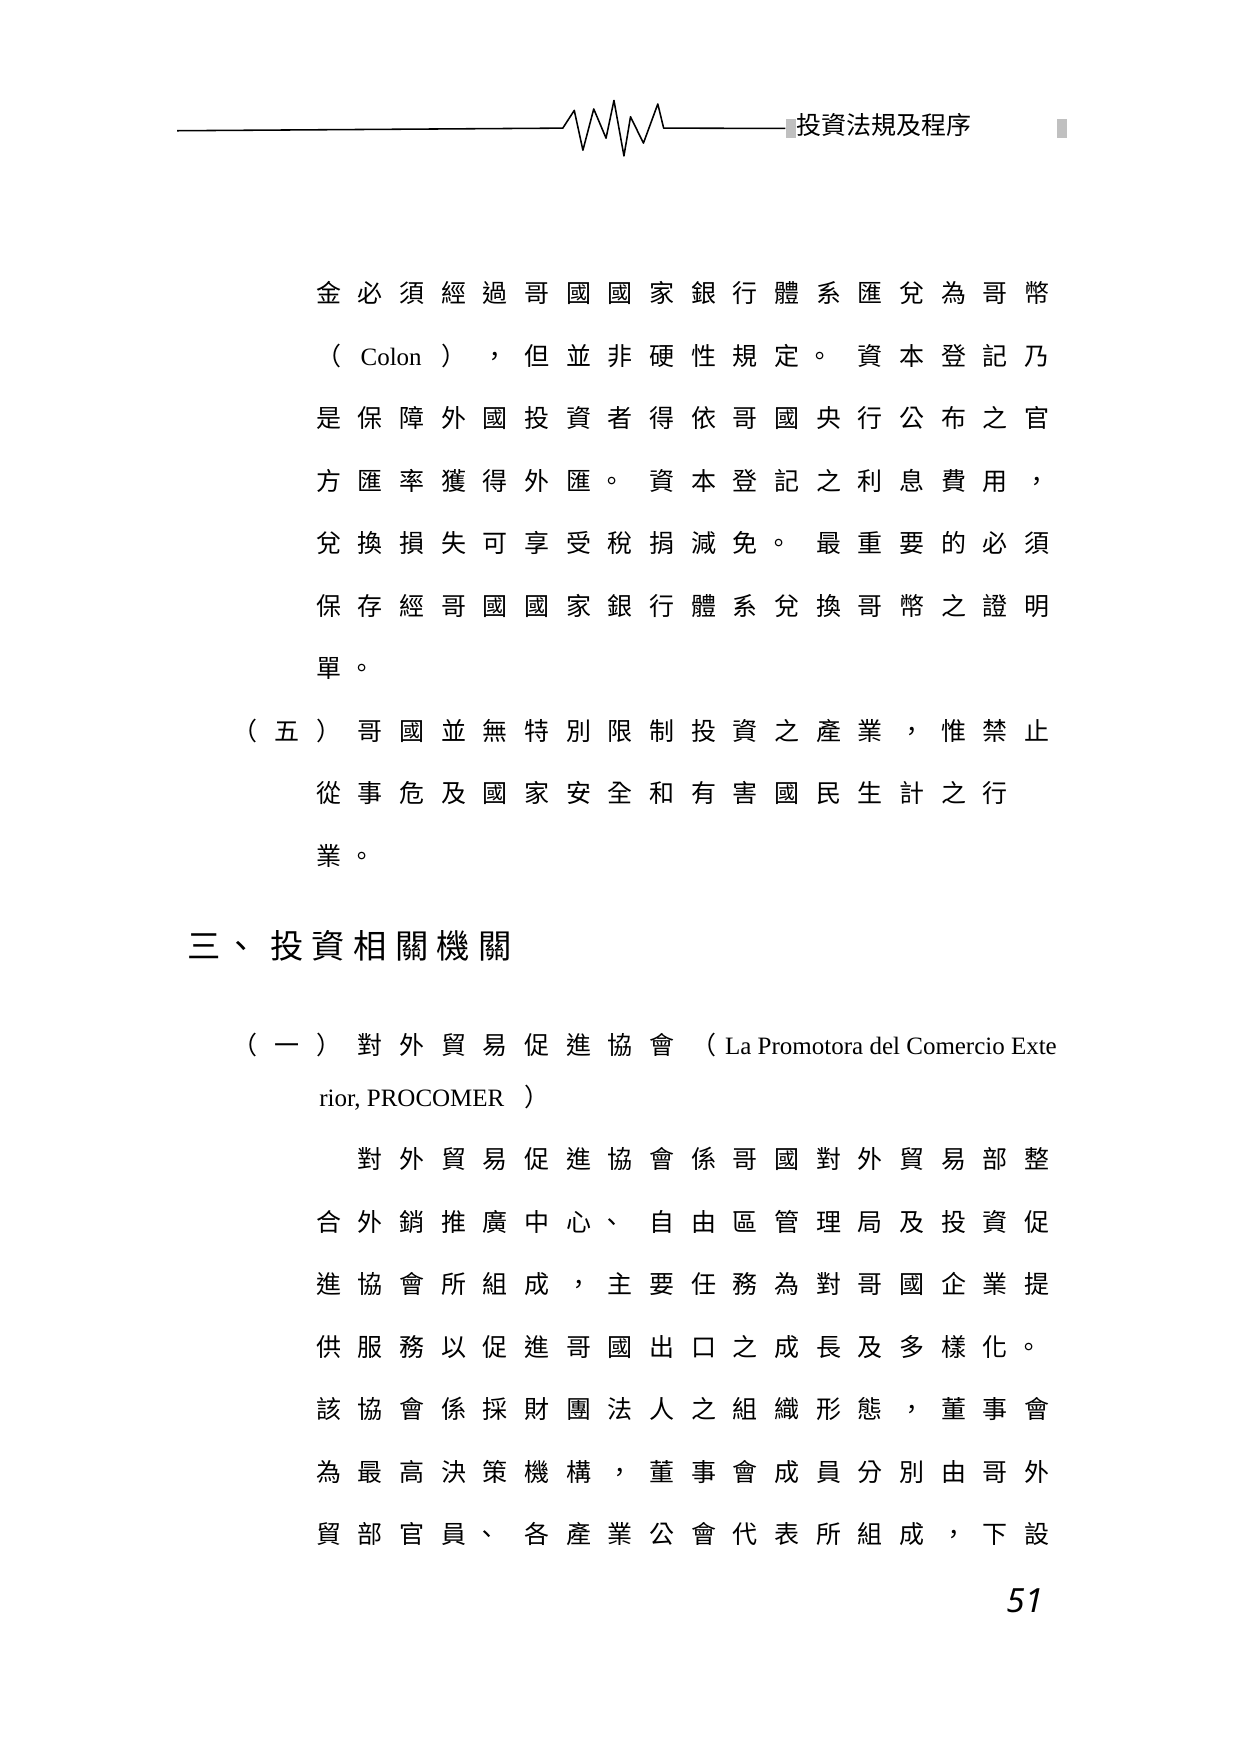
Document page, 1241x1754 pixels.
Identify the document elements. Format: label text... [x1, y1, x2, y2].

text 金必須經過哥國國家銀行體系匯兌為哥幣（Colon），但並非硬性規定。資本登記乃是保障外國投資者得依哥國央行公布之官方匯率獲得外匯。資本登記之利息費用，兌換損失可享受稅捐減免。最重要的必須保存經哥國國家銀行體系兌換哥幣之證明單。 [207, 250, 1058, 688]
text （一）對外貿易促進協會（La Promotora del Comercio Exterior, PROCOMER） [207, 991, 1058, 1116]
text （五）哥國並無特別限制投資之產業，惟禁止從事危及國家安全和有害國民生計之行業。 [207, 688, 1058, 875]
text 對外貿易促進協會係哥國對外貿易部整合外銷推廣中心、自由區管理局及投資促進協會所組成，主要任務為對哥國企業提供服務以促進哥國出口之成長及多樣化。該協會係採財團法人之組織形態，董事會為最高決策機構，董事會成員分別由哥外貿部官員、各產業公會代表所組成，下設 [281, 1116, 1058, 1554]
text 三、投資相關機關 [183, 902, 1058, 964]
